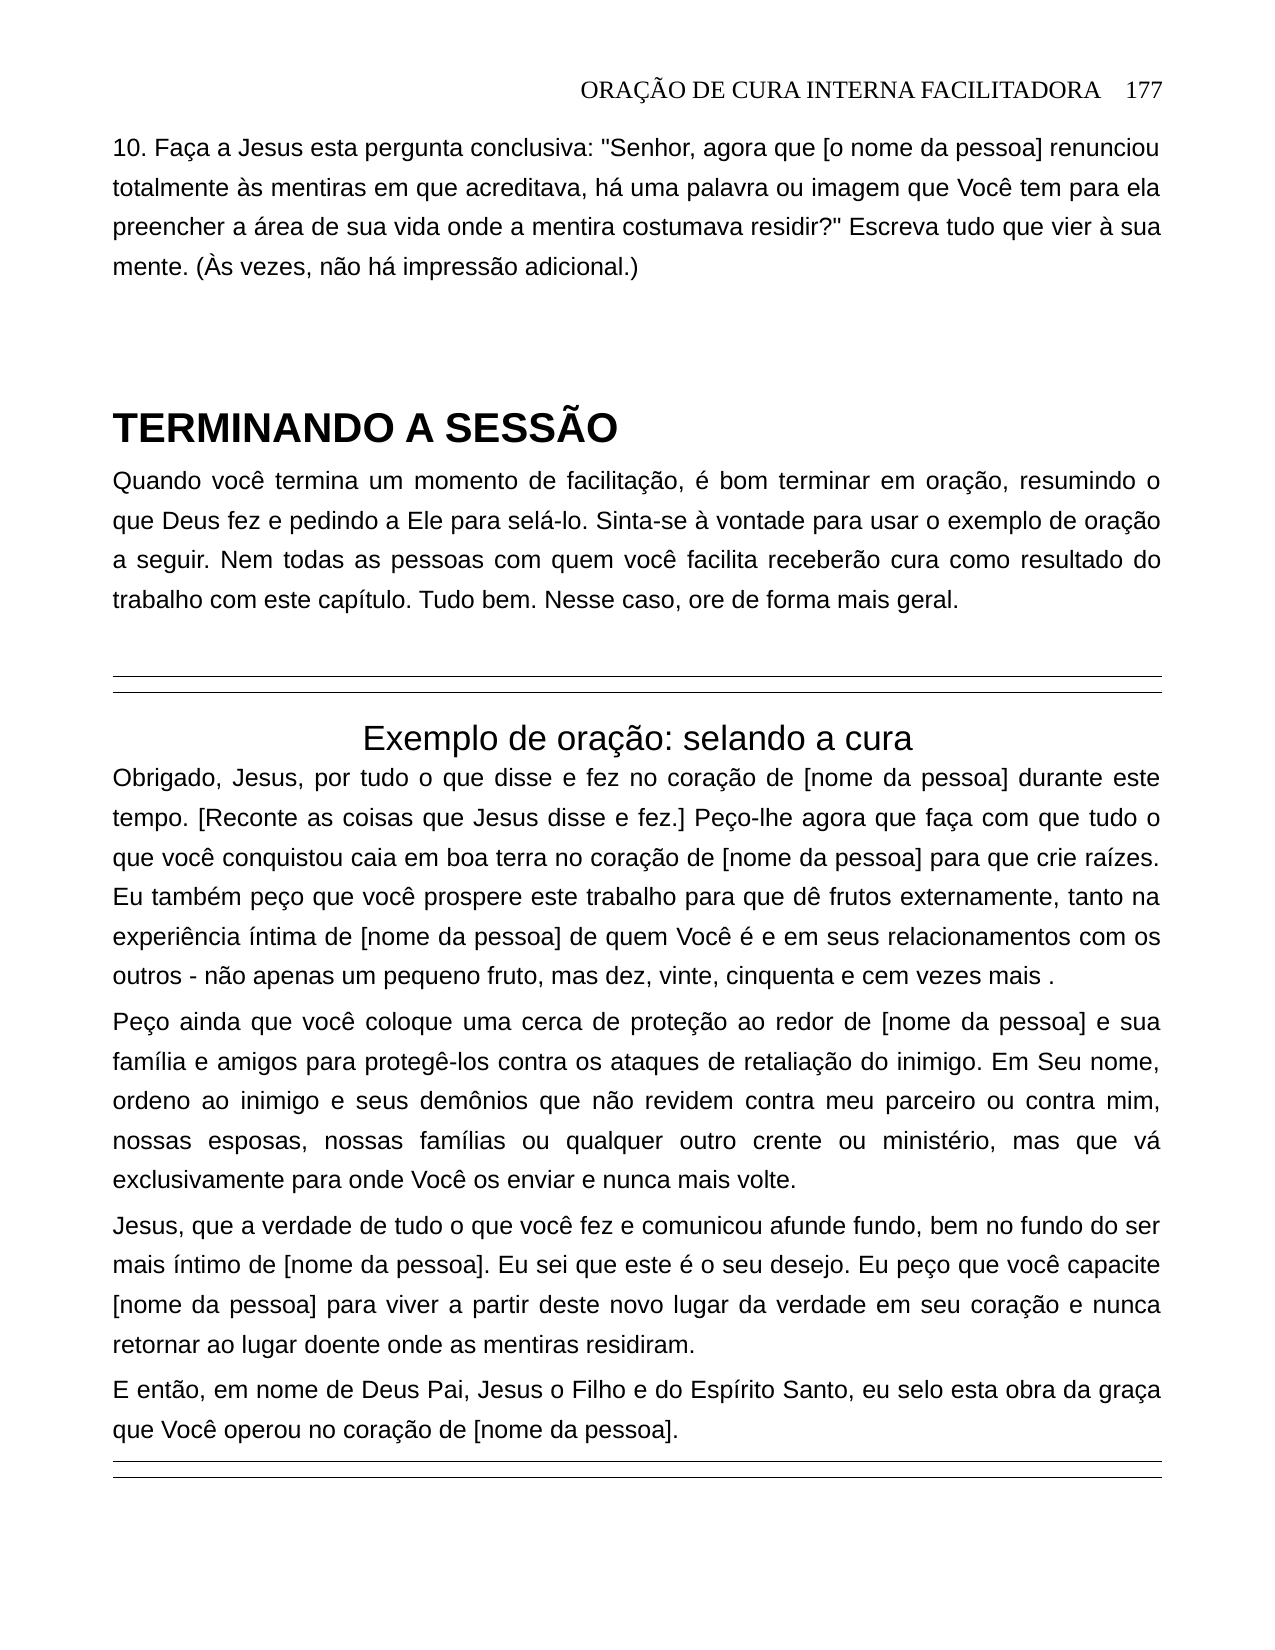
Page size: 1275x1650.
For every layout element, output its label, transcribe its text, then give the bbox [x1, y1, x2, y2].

subtitle TERMINANDO A SESSÃO [112, 403, 1162, 451]
text 10. Faça a Jesus esta pergunta conclusiva: "Senhor, agora que [o nome da pessoa] renunciou totalmente às mentiras em que acreditava, há uma palavra ou imagem que Você tem para ela preencher a área de sua vida onde a mentira costumava residir?" Escreva tudo que vier à sua mente. (Às vezes, não há impressão adicional.) [112, 133, 1162, 281]
text Quando você termina um momento de facilitação, é bom terminar em oração, resumindo o que Deus fez e pedindo a Ele para selá-lo. Sinta-se à vontade para usar o exemplo de oração a seguir. Nem todas as pessoas com quem você facilita receberão cura como resultado do trabalho com este capítulo. Tudo bem. Nesse caso, ore de forma mais geral. [112, 466, 1162, 614]
text Peço ainda que você coloque uma cerca de proteção ao redor de [nome da pessoa] e sua família e amigos para protegê-los contra os ataques de retaliação do inimigo. Em Seu nome, ordeno ao inimigo e seus demônios que não revidem contra meu parceiro ou contra mim, nossas esposas, nossas famílias ou qualquer outro crente ou ministério, mas que vá exclusivamente para onde Você os enviar e nunca mais volte. [112, 1007, 1162, 1194]
subtitle Exemplo de oração: selando a cura [112, 717, 1162, 757]
text Obrigado, Jesus, por tudo o que disse e fez no coração de [nome da pessoa] durante este tempo. [Reconte as coisas que Jesus disse e fez.] Peço-lhe agora que faça com que tudo o que você conquistou caia em boa terra no coração de [nome da pessoa] para que crie raízes. Eu também peço que você prospere este trabalho para que dê frutos externamente, tanto na experiência íntima de [nome da pessoa] de quem Você é e em seus relacionamentos com os outros - não apenas um pequeno fruto, mas dez, vinte, cinquenta e cem vezes mais . [112, 763, 1162, 990]
text Jesus, que a verdade de tudo o que você fez e comunicou afunde fundo, bem no fundo do ser mais íntimo de [nome da pessoa]. Eu sei que este é o seu desejo. Eu peço que você capacite [nome da pessoa] para viver a partir deste novo lugar da verdade em seu coração e nunca retornar ao lugar doente onde as mentiras residiram. [112, 1211, 1162, 1358]
text E então, em nome de Deus Pai, Jesus o Filho e do Espírito Santo, eu selo esta obra da graça que Você operou no coração de [nome da pessoa]. [112, 1375, 1162, 1444]
